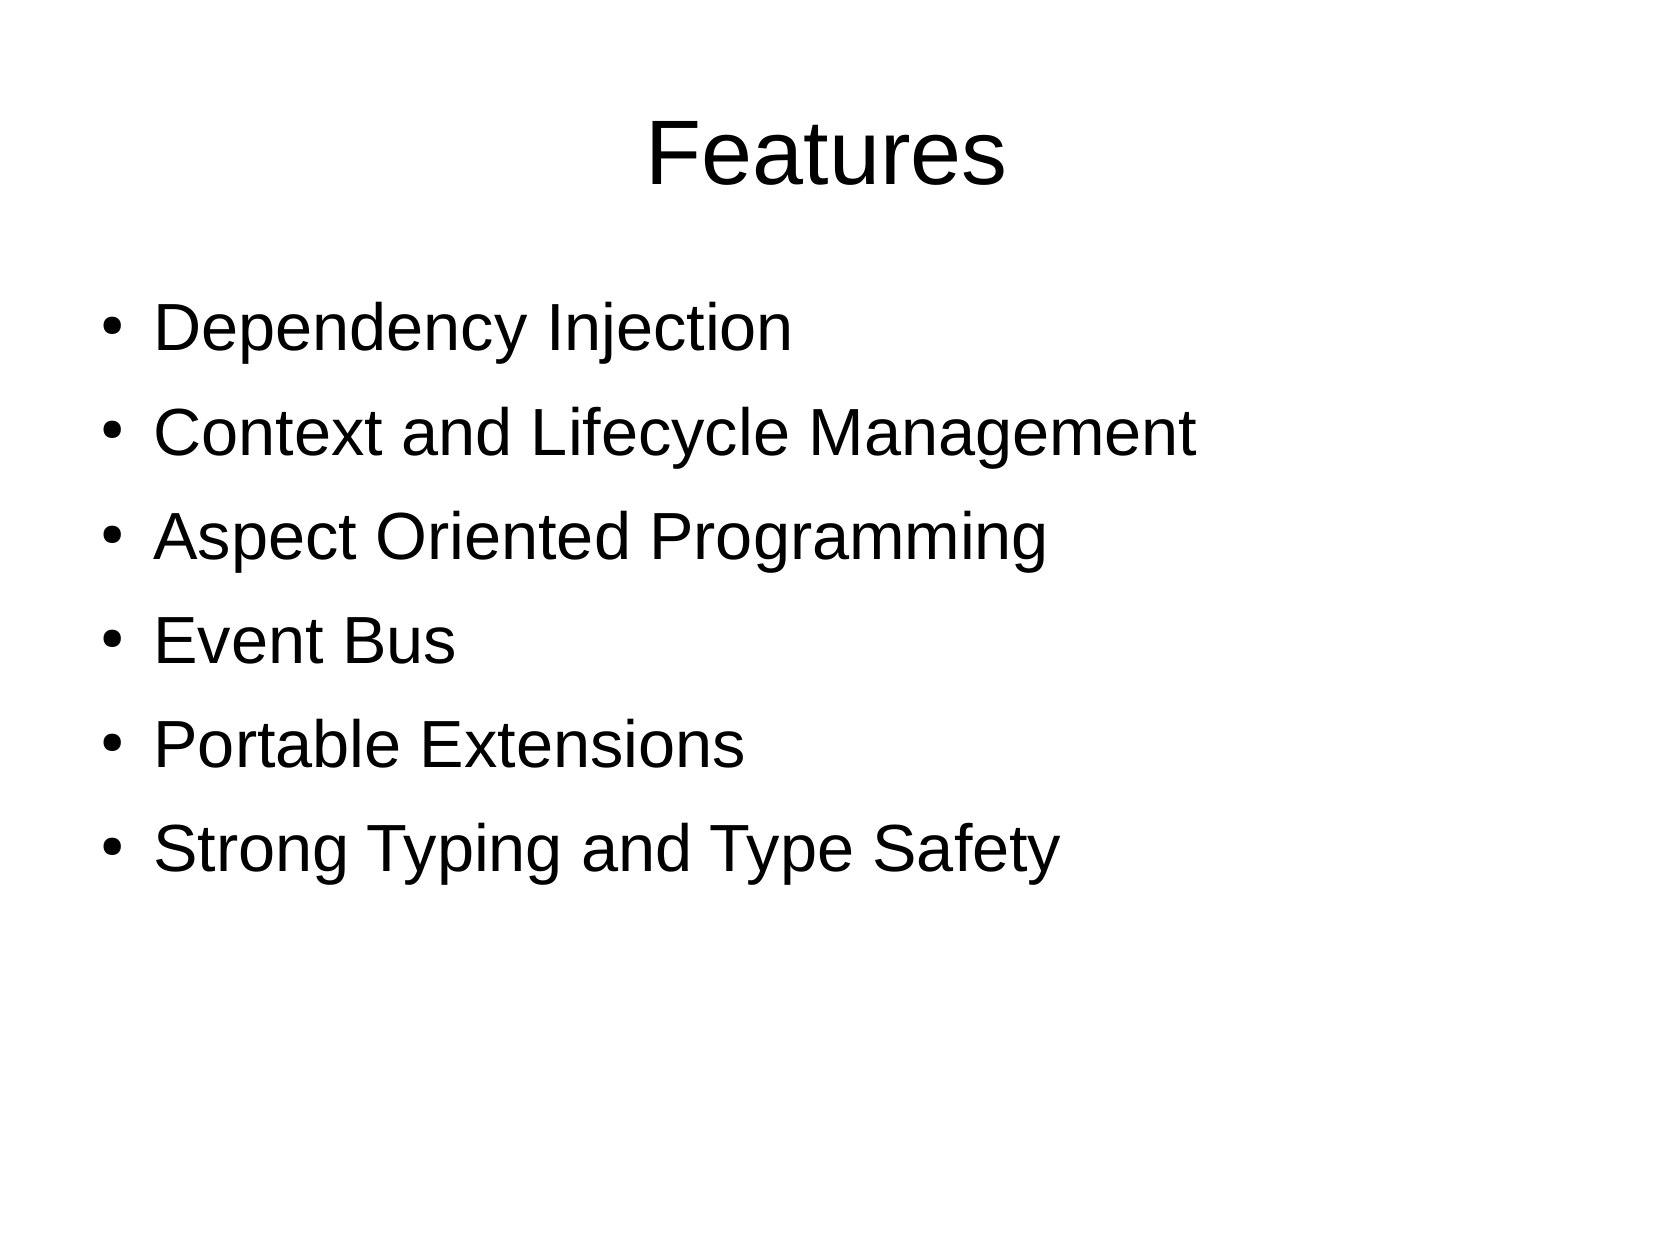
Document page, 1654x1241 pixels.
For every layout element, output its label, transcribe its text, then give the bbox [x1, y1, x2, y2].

list Dependency Injection Context and Lifecycle Management Aspect Oriented Programming Event Bus Portable Extensions Strong Typing and Type Safety [82, 290, 1571, 1109]
title Features [82, 49, 1571, 257]
